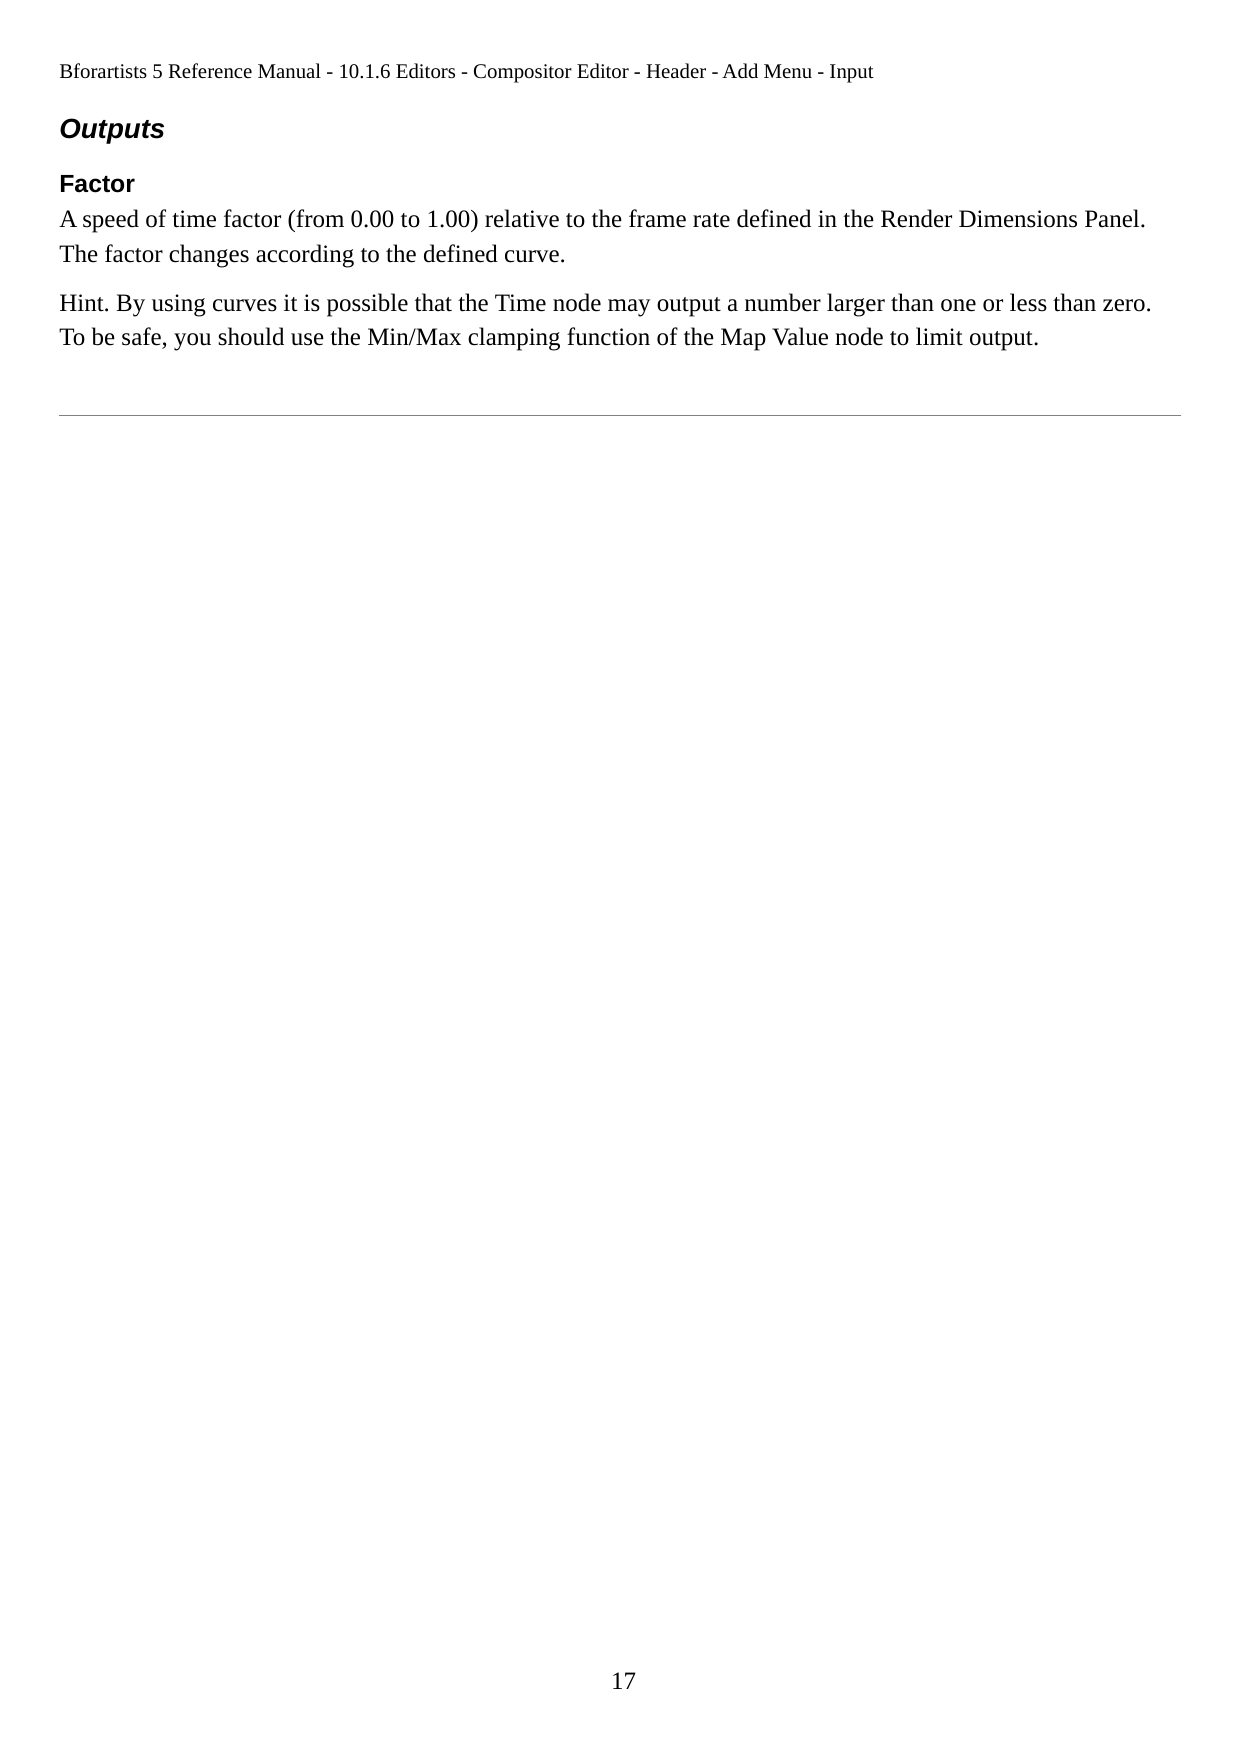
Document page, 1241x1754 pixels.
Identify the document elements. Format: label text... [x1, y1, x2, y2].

subtitle Factor [59, 169, 1181, 198]
text Hint. By using curves it is possible that the Time node may output a number larger than one or less than zero. To be safe, you should use the Min/Max clamping function of the Map Value node to limit output. [59, 288, 1181, 351]
subtitle Outputs [59, 113, 1181, 144]
text A speed of time factor (from 0.00 to 1.00) relative to the frame rate defined in the Render Dimensions Panel. The factor changes according to the defined curve. [59, 204, 1181, 267]
